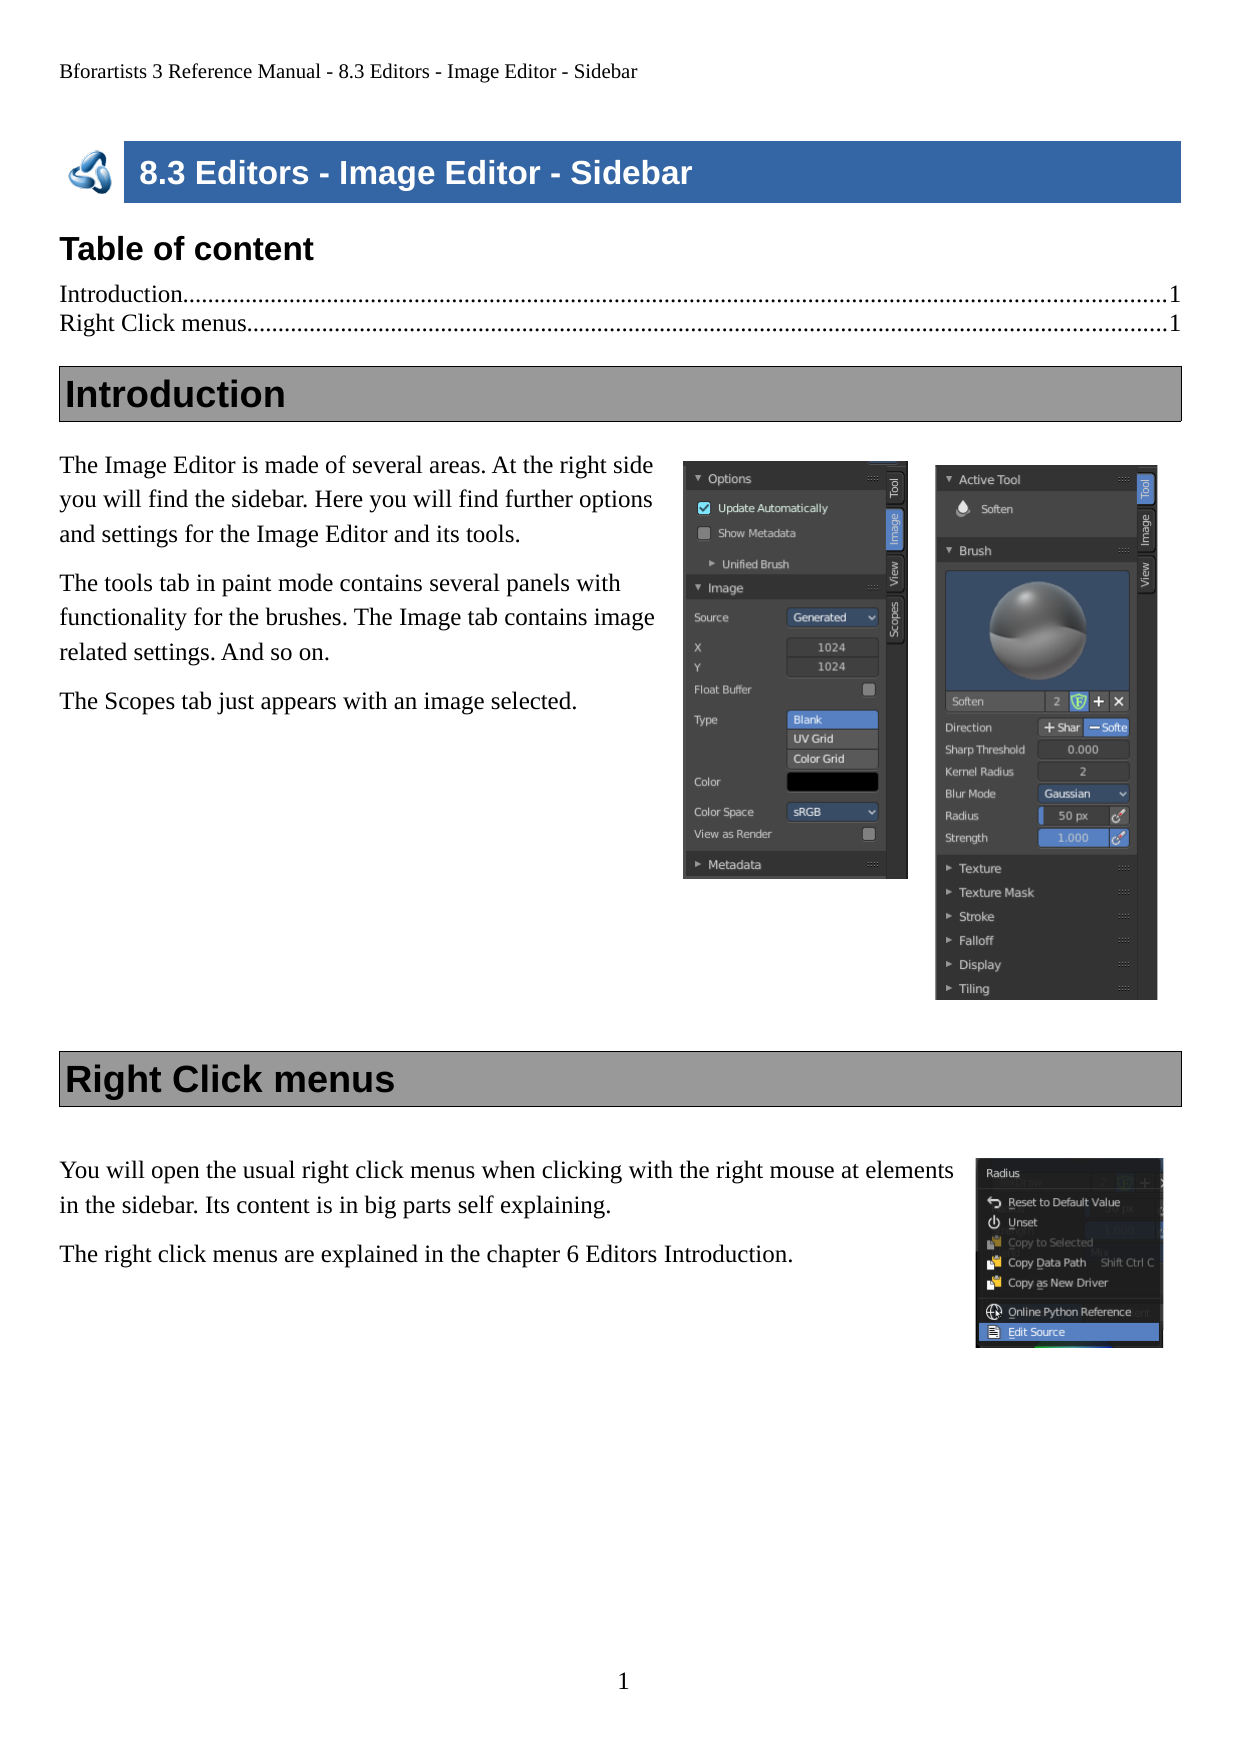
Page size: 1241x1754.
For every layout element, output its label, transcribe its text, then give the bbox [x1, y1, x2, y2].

table_header Right Click menus [60, 1052, 1181, 1106]
text You will open the usual right click menus when clicking with the right mouse at elements in the sidebar. Its content is in big parts self explaining. [59, 1156, 1181, 1219]
subtitle Table of content [59, 228, 1181, 267]
picture [683, 461, 908, 879]
picture [935, 465, 1158, 1000]
table_header Introduction [60, 367, 1181, 421]
text Right Click menus 1 [59, 308, 1181, 337]
table_header [59, 141, 124, 203]
text The right click menus are explained in the chapter 6 Editors Introduction. [59, 1239, 975, 1268]
text Introduction 1 [59, 279, 1181, 308]
text The Scopes tab just appears with an image selected. [59, 686, 683, 714]
text The tools tab in paint mode contains several panels with functionality for the brushes. The Image tab contains image related settings. And so on. [59, 568, 683, 666]
text The Image Editor is made of several areas. At the right side you will find the sidebar. Here you will find further options and settings for the Image Editor and its tools. [59, 450, 1181, 547]
table_header 8.3 Editors - Image Editor - Sidebar [124, 141, 1181, 203]
picture [65, 147, 114, 197]
picture [975, 1158, 1164, 1348]
